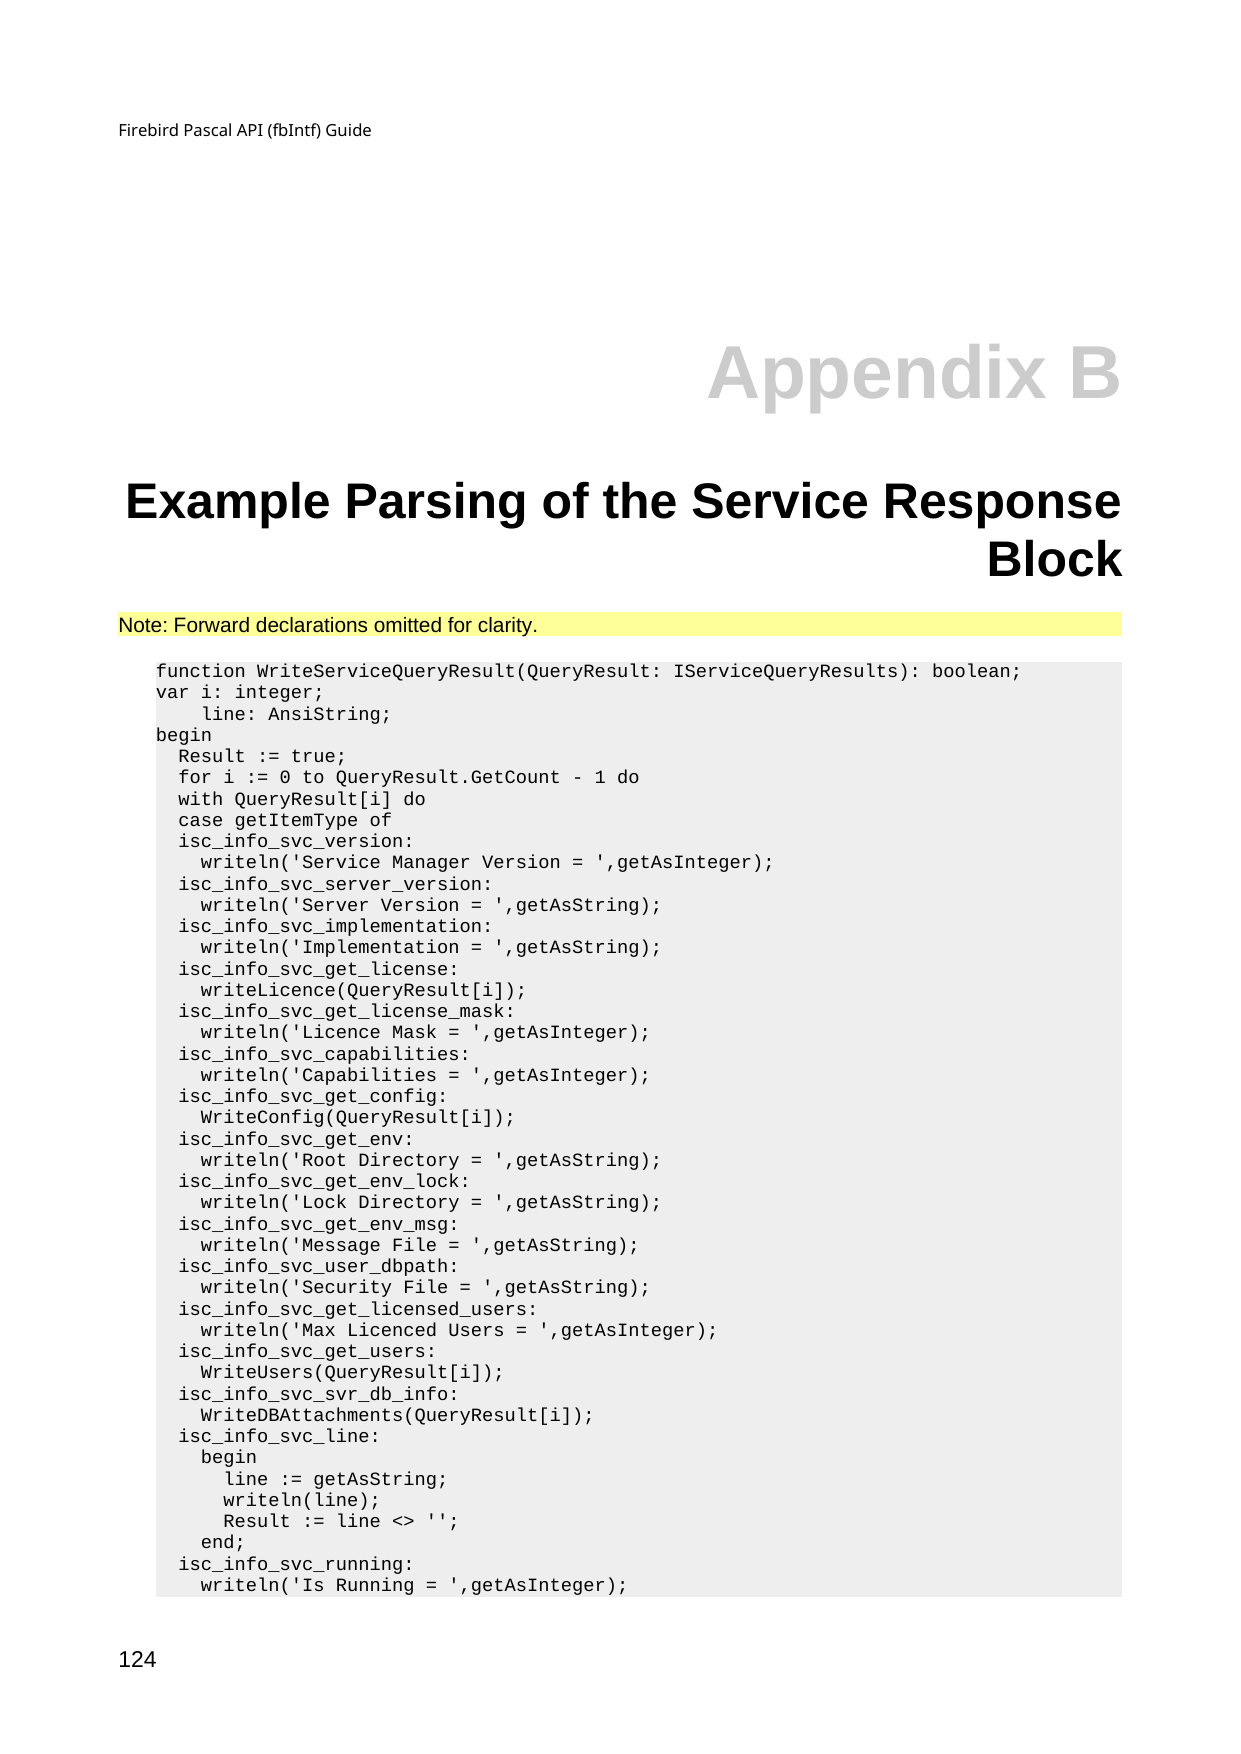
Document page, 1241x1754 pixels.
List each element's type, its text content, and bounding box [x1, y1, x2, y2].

text writeln('Message File = ',getAsString); [156, 1236, 1122, 1257]
text Result := line <> ''; [156, 1512, 1122, 1533]
text writeln('Implementation = ',getAsString); [156, 938, 1122, 959]
text isc_info_svc_capabilities: [156, 1044, 1122, 1066]
text writeln('Is Running = ',getAsInteger); [156, 1576, 1122, 1597]
text isc_info_svc_server_version: [156, 874, 1122, 896]
text writeln('Lock Directory = ',getAsString); [156, 1193, 1122, 1214]
text for i := 0 to QueryResult.GetCount - 1 do [156, 768, 1122, 789]
text writeln(line); [156, 1491, 1122, 1512]
text end; [156, 1533, 1122, 1554]
text writeln('Max Licenced Users = ',getAsInteger); [156, 1321, 1122, 1342]
text var i: integer; [156, 683, 1122, 704]
text isc_info_svc_get_license: [156, 959, 1122, 981]
text line: AnsiString; [156, 704, 1122, 726]
text writeln('Capabilities = ',getAsInteger); [156, 1066, 1122, 1087]
text case getItemType of [156, 811, 1122, 832]
text isc_info_svc_get_licensed_users: [156, 1299, 1122, 1321]
text Result := true; [156, 747, 1122, 768]
text writeln('Root Directory = ',getAsString); [156, 1151, 1122, 1172]
text isc_info_svc_get_license_mask: [156, 1002, 1122, 1023]
text line := getAsString; [156, 1469, 1122, 1491]
text begin [156, 726, 1122, 747]
subtitle Example Parsing of the Service Response Block [118, 328, 1122, 587]
text writeLicence(QueryResult[i]); [156, 981, 1122, 1002]
text function WriteServiceQueryResult(QueryResult: IServiceQueryResults): boolean; [156, 662, 1122, 683]
text writeln('Security File = ',getAsString); [156, 1278, 1122, 1299]
text WriteUsers(QueryResult[i]); [156, 1363, 1122, 1384]
text isc_info_svc_get_env: [156, 1129, 1122, 1151]
text Note: Forward declarations omitted for clarity. [118, 612, 1122, 636]
text WriteConfig(QueryResult[i]); [156, 1108, 1122, 1129]
text isc_info_svc_running: [156, 1554, 1122, 1576]
text isc_info_svc_get_config: [156, 1087, 1122, 1108]
text isc_info_svc_implementation: [156, 917, 1122, 938]
text writeln('Licence Mask = ',getAsInteger); [156, 1023, 1122, 1044]
text isc_info_svc_user_dbpath: [156, 1257, 1122, 1278]
text isc_info_svc_version: [156, 832, 1122, 853]
text isc_info_svc_get_env_lock: [156, 1172, 1122, 1193]
text writeln('Server Version = ',getAsString); [156, 896, 1122, 917]
text isc_info_svc_svr_db_info: [156, 1384, 1122, 1406]
text begin [156, 1448, 1122, 1469]
text isc_info_svc_get_users: [156, 1342, 1122, 1363]
text WriteDBAttachments(QueryResult[i]); [156, 1406, 1122, 1427]
text writeln('Service Manager Version = ',getAsInteger); [156, 853, 1122, 874]
text with QueryResult[i] do [156, 789, 1122, 811]
text isc_info_svc_get_env_msg: [156, 1214, 1122, 1236]
text isc_info_svc_line: [156, 1427, 1122, 1448]
